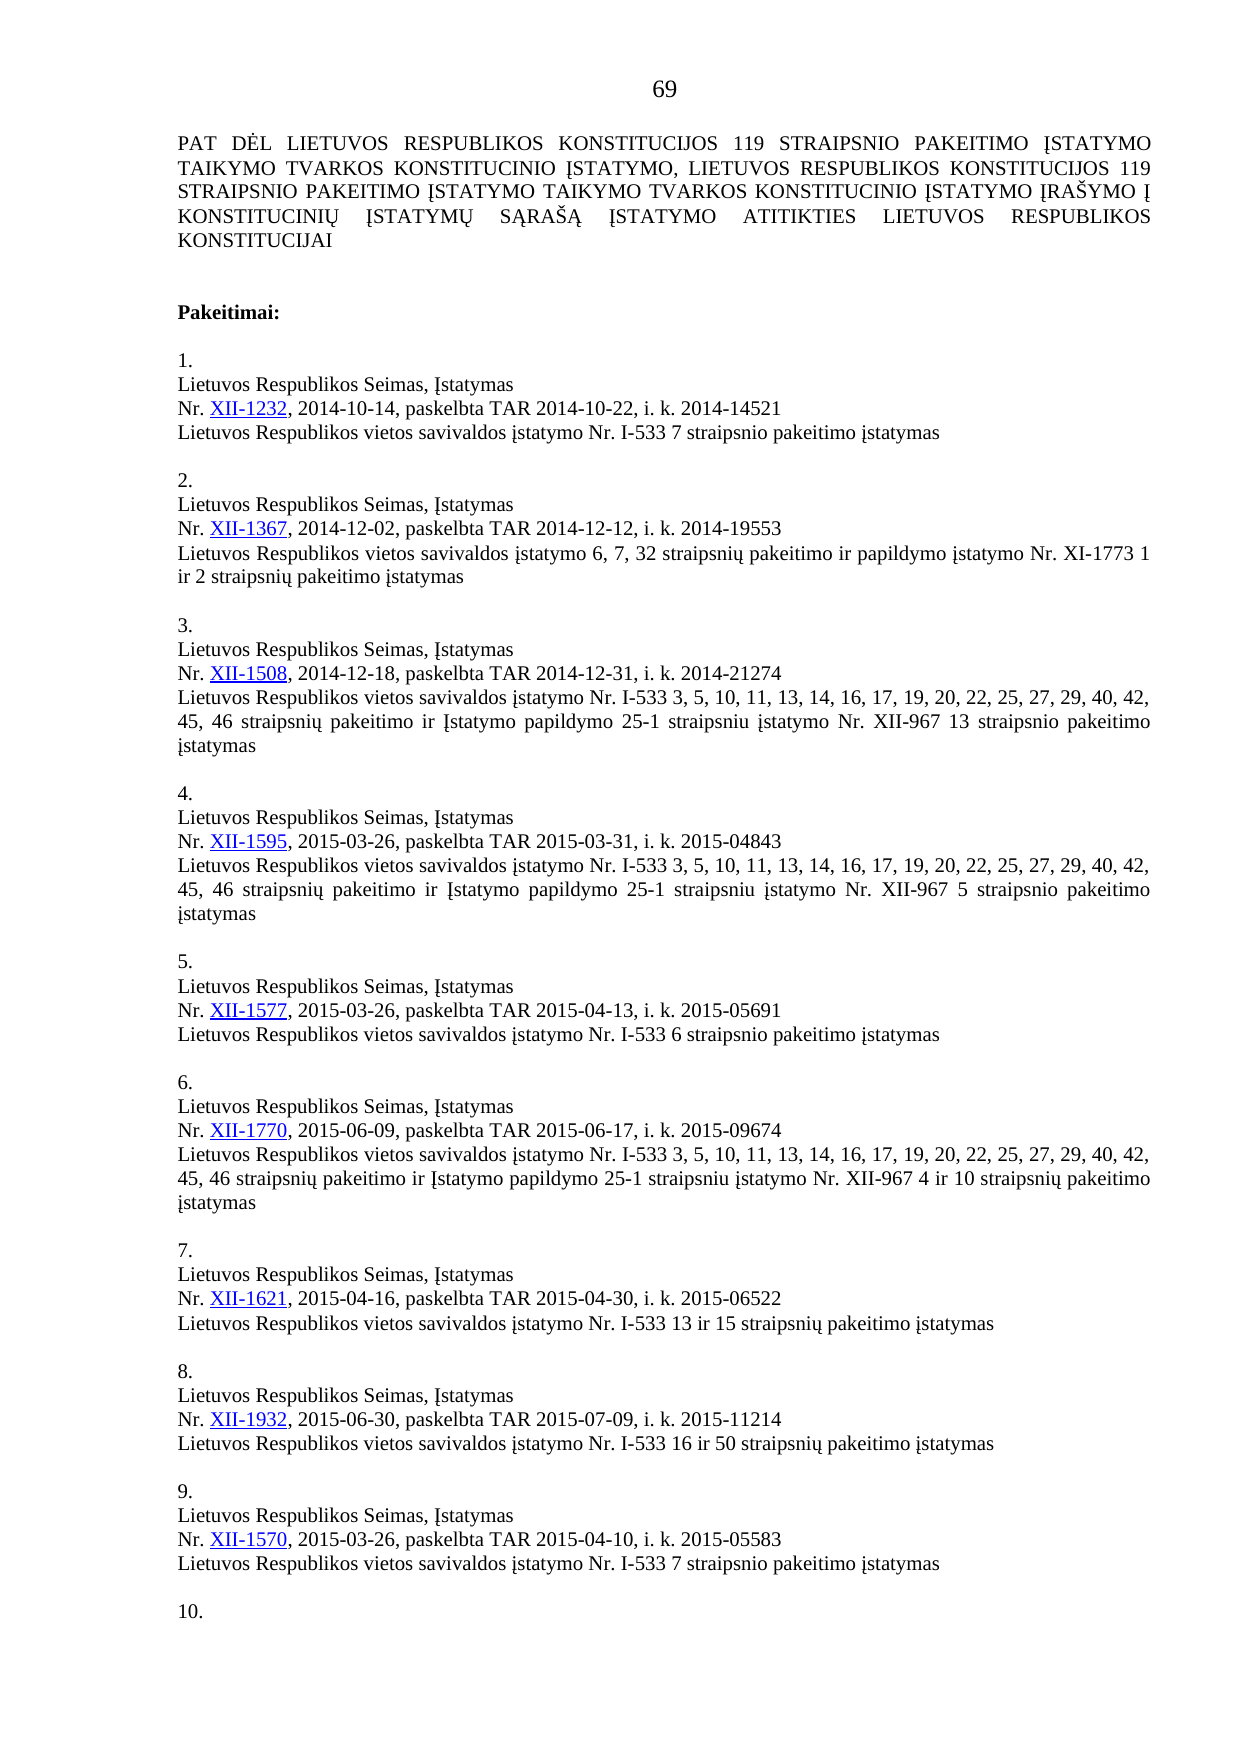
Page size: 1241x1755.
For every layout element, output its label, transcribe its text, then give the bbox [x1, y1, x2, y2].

text Nr. XII-1621, 2015-04-16, paskelbta TAR 2015-04-30, i. k. 2015-06522 [177, 1286, 1152, 1310]
text 9. [177, 1479, 1152, 1503]
text PAT DĖL LIETUVOS RESPUBLIKOS KONSTITUCIJOS 119 STRAIPSNIO PAKEITIMO ĮSTATYMO TAIKYMO TVARKOS KONSTITUCINIO ĮSTATYMO, LIETUVOS RESPUBLIKOS KONSTITUCIJOS 119 STRAIPSNIO PAKEITIMO ĮSTATYMO TAIKYMO TVARKOS KONSTITUCINIO ĮSTATYMO ĮRAŠYMO Į KONSTITUCINIŲ ĮSTATYMŲ SĄRAŠĄ ĮSTATYMO ATITIKTIES LIETUVOS RESPUBLIKOS KONSTITUCIJAI [177, 131, 1152, 252]
text Lietuvos Respublikos Seimas, Įstatymas [177, 372, 1152, 396]
text 10. [177, 1599, 1152, 1623]
text Lietuvos Respublikos Seimas, Įstatymas [177, 637, 1152, 661]
text 5. [177, 949, 1152, 973]
text Lietuvos Respublikos vietos savivaldos įstatymo Nr. I-533 6 straipsnio pakeitimo įstatymas [177, 1022, 1152, 1046]
text 3. [177, 613, 1152, 637]
text Nr. XII-1595, 2015-03-26, paskelbta TAR 2015-03-31, i. k. 2015-04843 [177, 829, 1152, 853]
text 7. [177, 1238, 1152, 1262]
text Nr. XII-1932, 2015-06-30, paskelbta TAR 2015-07-09, i. k. 2015-11214 [177, 1407, 1152, 1431]
text Lietuvos Respublikos vietos savivaldos įstatymo Nr. I-533 16 ir 50 straipsnių pakeitimo įstatymas [177, 1431, 1152, 1455]
text Pakeitimai: [177, 300, 1152, 324]
text Lietuvos Respublikos Seimas, Įstatymas [177, 805, 1152, 829]
text Nr. XII-1232, 2014-10-14, paskelbta TAR 2014-10-22, i. k. 2014-14521 [177, 396, 1152, 420]
text Nr. XII-1577, 2015-03-26, paskelbta TAR 2015-04-13, i. k. 2015-05691 [177, 998, 1152, 1022]
text Lietuvos Respublikos Seimas, Įstatymas [177, 1383, 1152, 1407]
text Nr. XII-1508, 2014-12-18, paskelbta TAR 2014-12-31, i. k. 2014-21274 [177, 661, 1152, 685]
text Lietuvos Respublikos vietos savivaldos įstatymo Nr. I-533 7 straipsnio pakeitimo įstatymas [177, 1551, 1152, 1575]
text Lietuvos Respublikos Seimas, Įstatymas [177, 492, 1152, 516]
text Lietuvos Respublikos vietos savivaldos įstatymo 6, 7, 32 straipsnių pakeitimo ir papildymo įstatymo Nr. XI-1773 1 ir 2 straipsnių pakeitimo įstatymas [177, 540, 1152, 588]
text Lietuvos Respublikos Seimas, Įstatymas [177, 1503, 1152, 1527]
text Lietuvos Respublikos vietos savivaldos įstatymo Nr. I-533 7 straipsnio pakeitimo įstatymas [177, 420, 1152, 444]
text 6. [177, 1070, 1152, 1094]
text Lietuvos Respublikos vietos savivaldos įstatymo Nr. I-533 3, 5, 10, 11, 13, 14, 16, 17, 19, 20, 22, 25, 27, 29, 40, 42, 45, 46 straipsnių pakeitimo ir Įstatymo papildymo 25-1 straipsniu įstatymo Nr. XII-967 4 ir 10 straipsnių pakeitimo įstatymas [177, 1142, 1152, 1214]
text Nr. XII-1770, 2015-06-09, paskelbta TAR 2015-06-17, i. k. 2015-09674 [177, 1118, 1152, 1142]
text Lietuvos Respublikos Seimas, Įstatymas [177, 1094, 1152, 1118]
text Lietuvos Respublikos Seimas, Įstatymas [177, 1262, 1152, 1286]
text Lietuvos Respublikos vietos savivaldos įstatymo Nr. I-533 3, 5, 10, 11, 13, 14, 16, 17, 19, 20, 22, 25, 27, 29, 40, 42, 45, 46 straipsnių pakeitimo ir Įstatymo papildymo 25-1 straipsniu įstatymo Nr. XII-967 5 straipsnio pakeitimo įstatymas [177, 853, 1152, 925]
text Lietuvos Respublikos Seimas, Įstatymas [177, 973, 1152, 998]
text 4. [177, 781, 1152, 805]
text Lietuvos Respublikos vietos savivaldos įstatymo Nr. I-533 13 ir 15 straipsnių pakeitimo įstatymas [177, 1310, 1152, 1334]
text Nr. XII-1570, 2015-03-26, paskelbta TAR 2015-04-10, i. k. 2015-05583 [177, 1527, 1152, 1551]
text 2. [177, 468, 1152, 492]
text Lietuvos Respublikos vietos savivaldos įstatymo Nr. I-533 3, 5, 10, 11, 13, 14, 16, 17, 19, 20, 22, 25, 27, 29, 40, 42, 45, 46 straipsnių pakeitimo ir Įstatymo papildymo 25-1 straipsniu įstatymo Nr. XII-967 13 straipsnio pakeitimo įstatymas [177, 685, 1152, 757]
text Nr. XII-1367, 2014-12-02, paskelbta TAR 2014-12-12, i. k. 2014-19553 [177, 516, 1152, 540]
text 8. [177, 1358, 1152, 1383]
text 1. [177, 348, 1152, 372]
